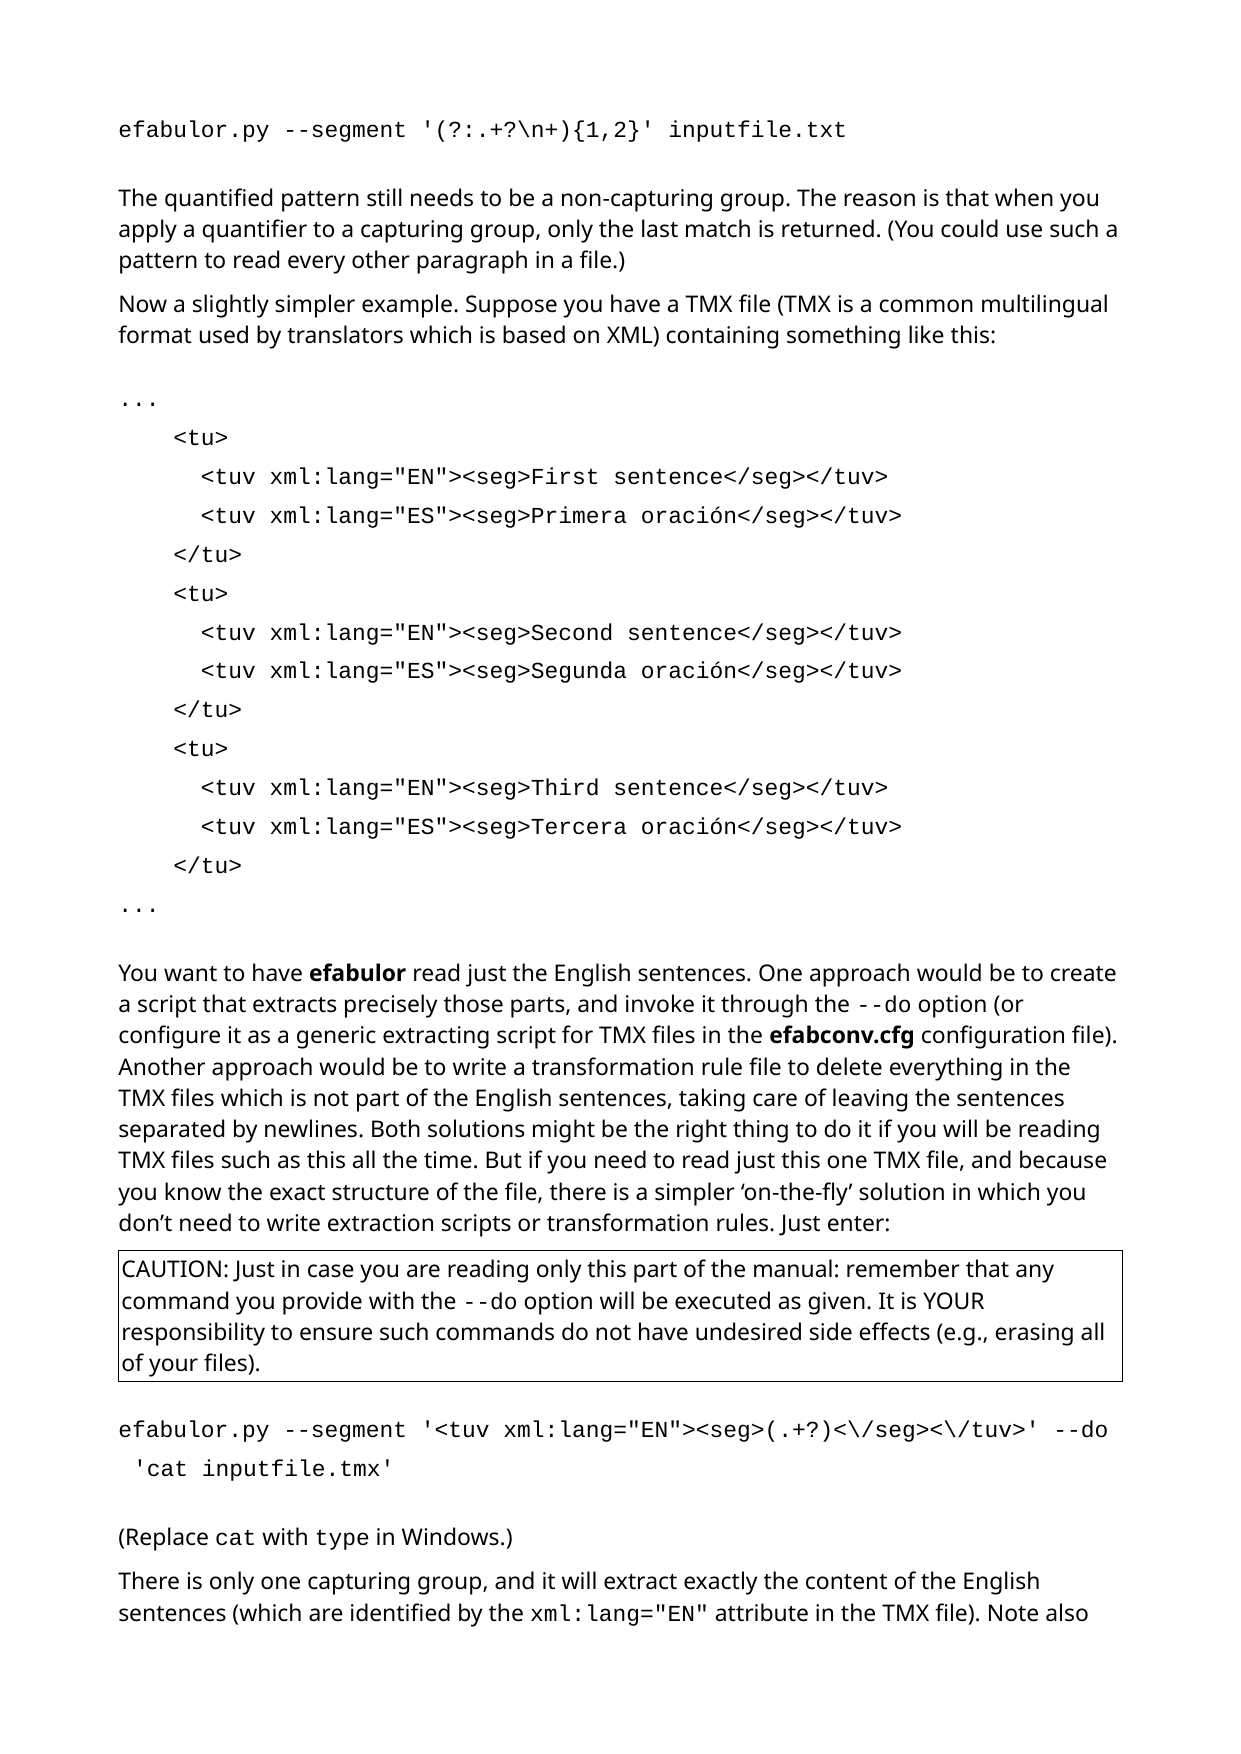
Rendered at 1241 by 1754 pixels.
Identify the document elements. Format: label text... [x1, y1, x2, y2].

text You want to have efabulor read just the English sentences. One approach would be to create a script that extracts precisely those parts, and invoke it through the ‑‑do option (or configure it as a generic extracting script for TMX files in the efabconv.cfg configuration file). Another approach would be to write a transformation rule file to delete everything in the TMX files which is not part of the English sentences, taking care of leaving the sentences separated by newlines. Both solutions might be the right thing to do it if you will be reading TMX files such as this all the time. But if you need to read just this one TMX file, and because you know the exact structure of the file, there is a simpler ‘on‑the‑fly’ solution in which you don’t need to write extraction scripts or transformation rules. Just enter: [118, 957, 1122, 1238]
text <tu> [118, 427, 1122, 453]
text <tuv xml:lang="ES"><seg>Primera oración</seg></tuv> [118, 504, 1122, 530]
text The quantified pattern still needs to be a non‑capturing group. The reason is that when you apply a quantifier to a capturing group, only the last match is returned. (You could use such a pattern to read every other paragraph in a file.) [118, 182, 1122, 276]
text efabulor.py ‑‑segment '<tuv xml:lang="EN"><seg>(.+?)<\/seg><\/tuv>' ‑‑do 'cat inputfile.tmx' [118, 1419, 1122, 1484]
text <tu> [118, 582, 1122, 608]
text efabulor.py ‑‑segment '(?:.+?\n+){1,2}' inputfile.txt [118, 118, 1122, 144]
text <tuv xml:lang="EN"><seg>Third sentence</seg></tuv> [118, 776, 1122, 802]
text Now a slightly simpler example. Suppose you have a TMX file (TMX is a common multilingual format used by translators which is based on XML) containing something like this: [118, 288, 1122, 351]
text <tuv xml:lang="EN"><seg>First sentence</seg></tuv> [118, 466, 1122, 491]
text ... [118, 893, 1122, 919]
text <tu> [118, 737, 1122, 763]
text (Replace cat with type in Windows.) [118, 1521, 1122, 1553]
text <tuv xml:lang="EN"><seg>Second sentence</seg></tuv> [118, 621, 1122, 647]
text <tuv xml:lang="ES"><seg>Segunda oración</seg></tuv> [118, 660, 1122, 686]
text </tu> [118, 699, 1122, 724]
text ... [118, 388, 1122, 414]
text <tuv xml:lang="ES"><seg>Tercera oración</seg></tuv> [118, 815, 1122, 841]
text CAUTION: Just in case you are reading only this part of the manual: remember that any command you provide with the ‑‑do option will be executed as given. It is YOUR responsibility to ensure such commands do not have undesired side effects (e.g., erasing all of your files). [119, 1251, 1122, 1381]
text There is only one capturing group, and it will extract exactly the content of the English sentences (which are identified by the xml:lang="EN" attribute in the TMX file). Note also [118, 1565, 1122, 1628]
text </tu> [118, 543, 1122, 569]
text </tu> [118, 854, 1122, 880]
